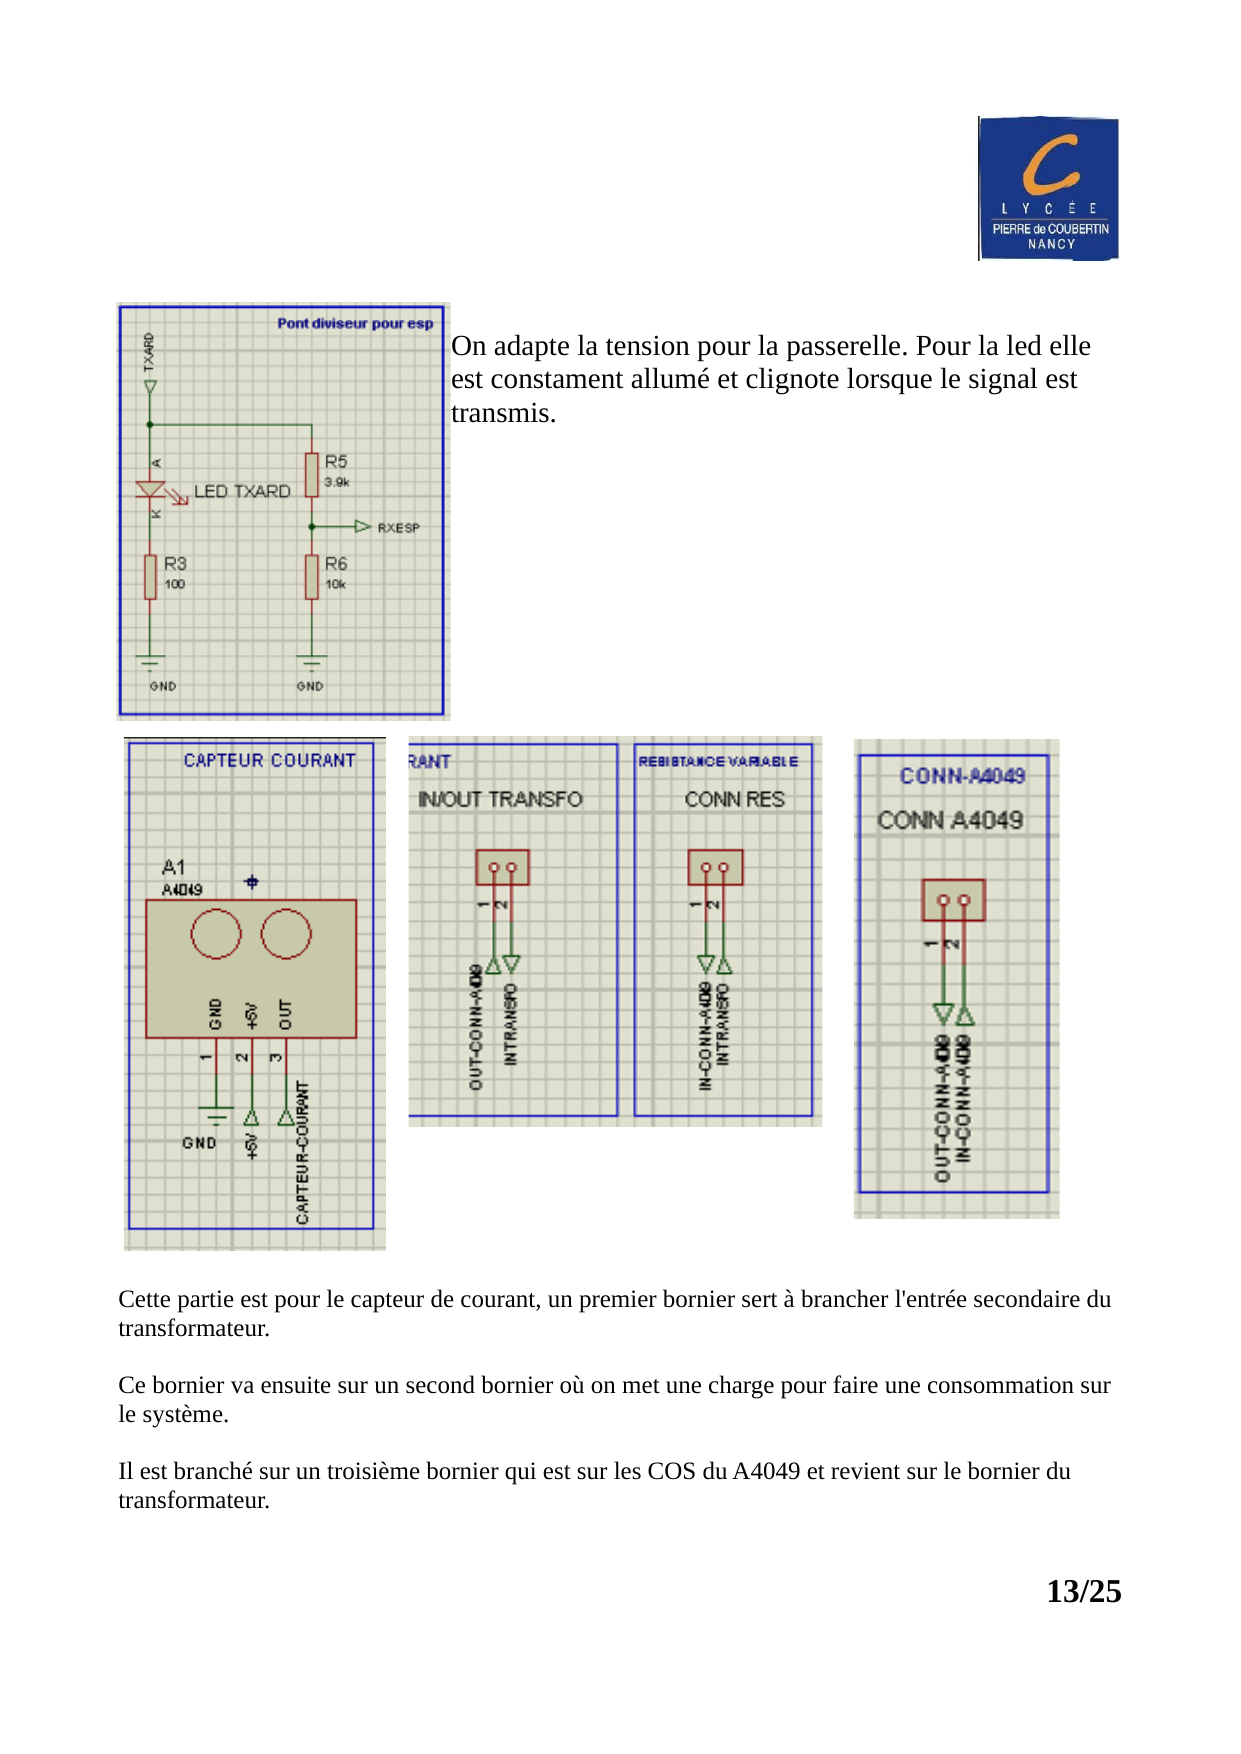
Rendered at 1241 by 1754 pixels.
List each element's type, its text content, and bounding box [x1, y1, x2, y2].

text Il est branché sur un troisième bornier qui est sur les COS du A4049 et revient sur le bornier du transformateur. [118, 1456, 1122, 1514]
picture [853, 739, 1060, 1219]
text On adapte la tension pour la passerelle. Pour la led elle est constament allumé et clignote lorsque le signal est transmis. [451, 328, 1122, 428]
text 13/25 [118, 1571, 1122, 1610]
picture [408, 736, 823, 1127]
picture [123, 737, 386, 1251]
picture [975, 116, 1120, 261]
picture [116, 302, 451, 721]
text Cette partie est pour le capteur de courant, un premier bornier sert à brancher l'entrée secondaire du transformateur. [118, 1284, 1122, 1341]
text Ce bornier va ensuite sur un second bornier où on met une charge pour faire une consommation sur le système. [118, 1370, 1122, 1428]
